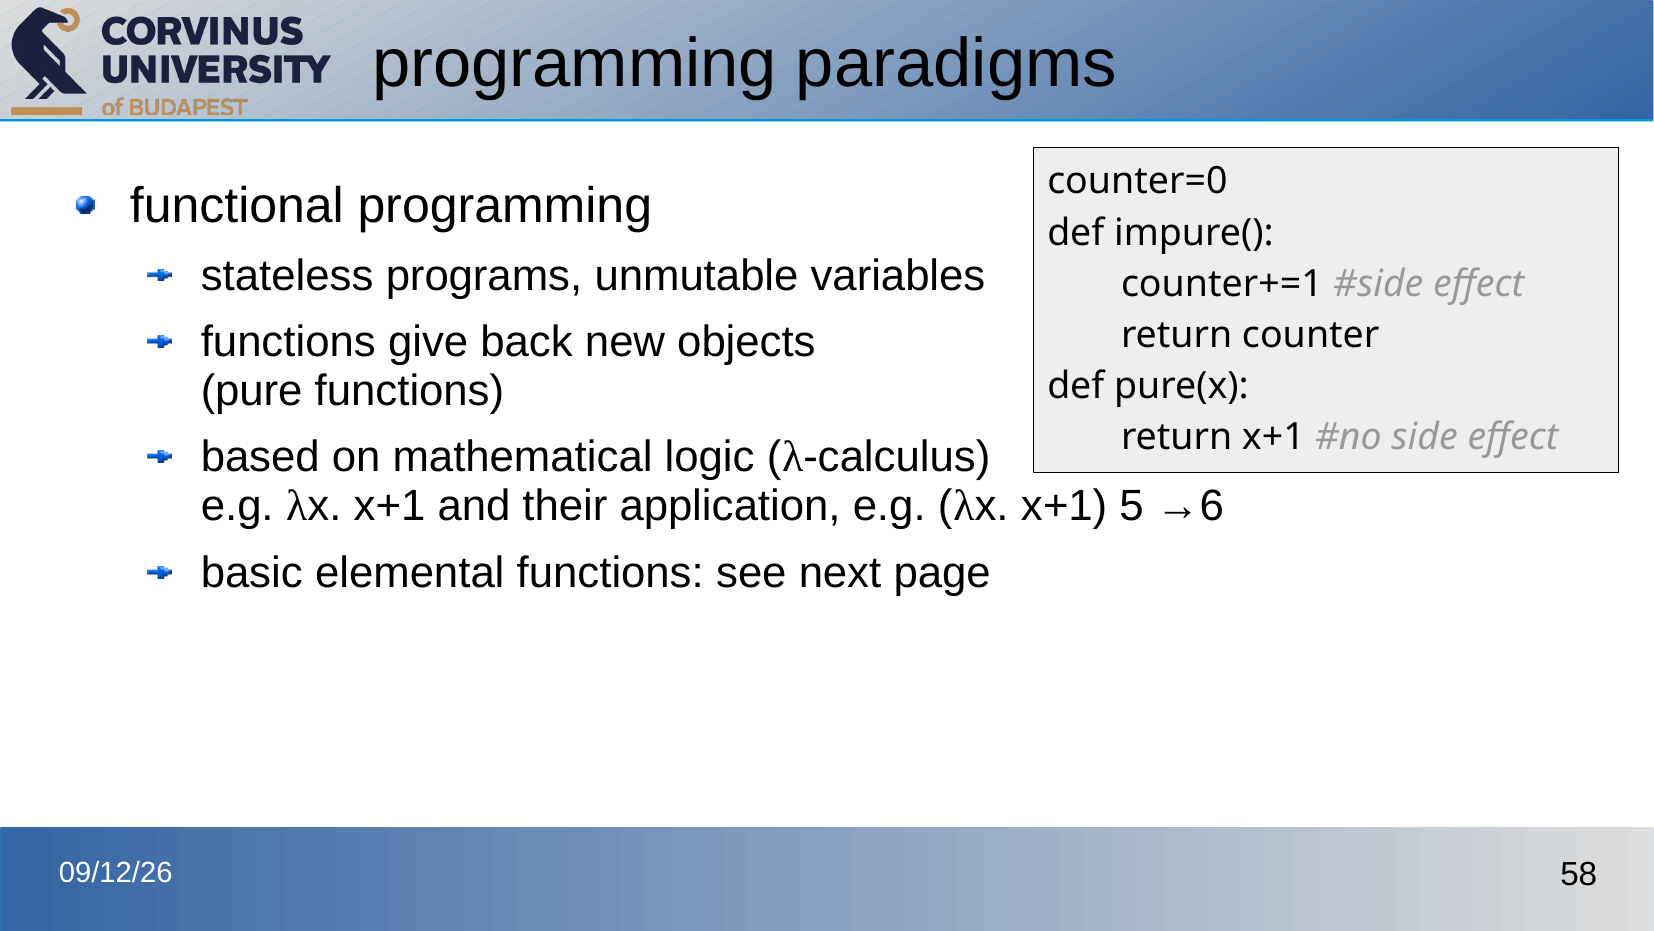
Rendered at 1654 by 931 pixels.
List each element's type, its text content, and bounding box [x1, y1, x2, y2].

picture [11, 7, 331, 115]
title programming paradigms [372, 23, 1625, 103]
text_box counter=0 def impure(): counter+=1 #side effect return counter def pure(x): return x+1 #no side effect [1033, 147, 1619, 473]
list functional programming stateless programs, unmutable variables functions give back new objects (pure functions) based on mathematical logic (λ-calculus) e.g. λx. x+1 and their application, e.g. (λx. x+1) 5 →6 basic elemental functions: see next page [59, 177, 1595, 768]
